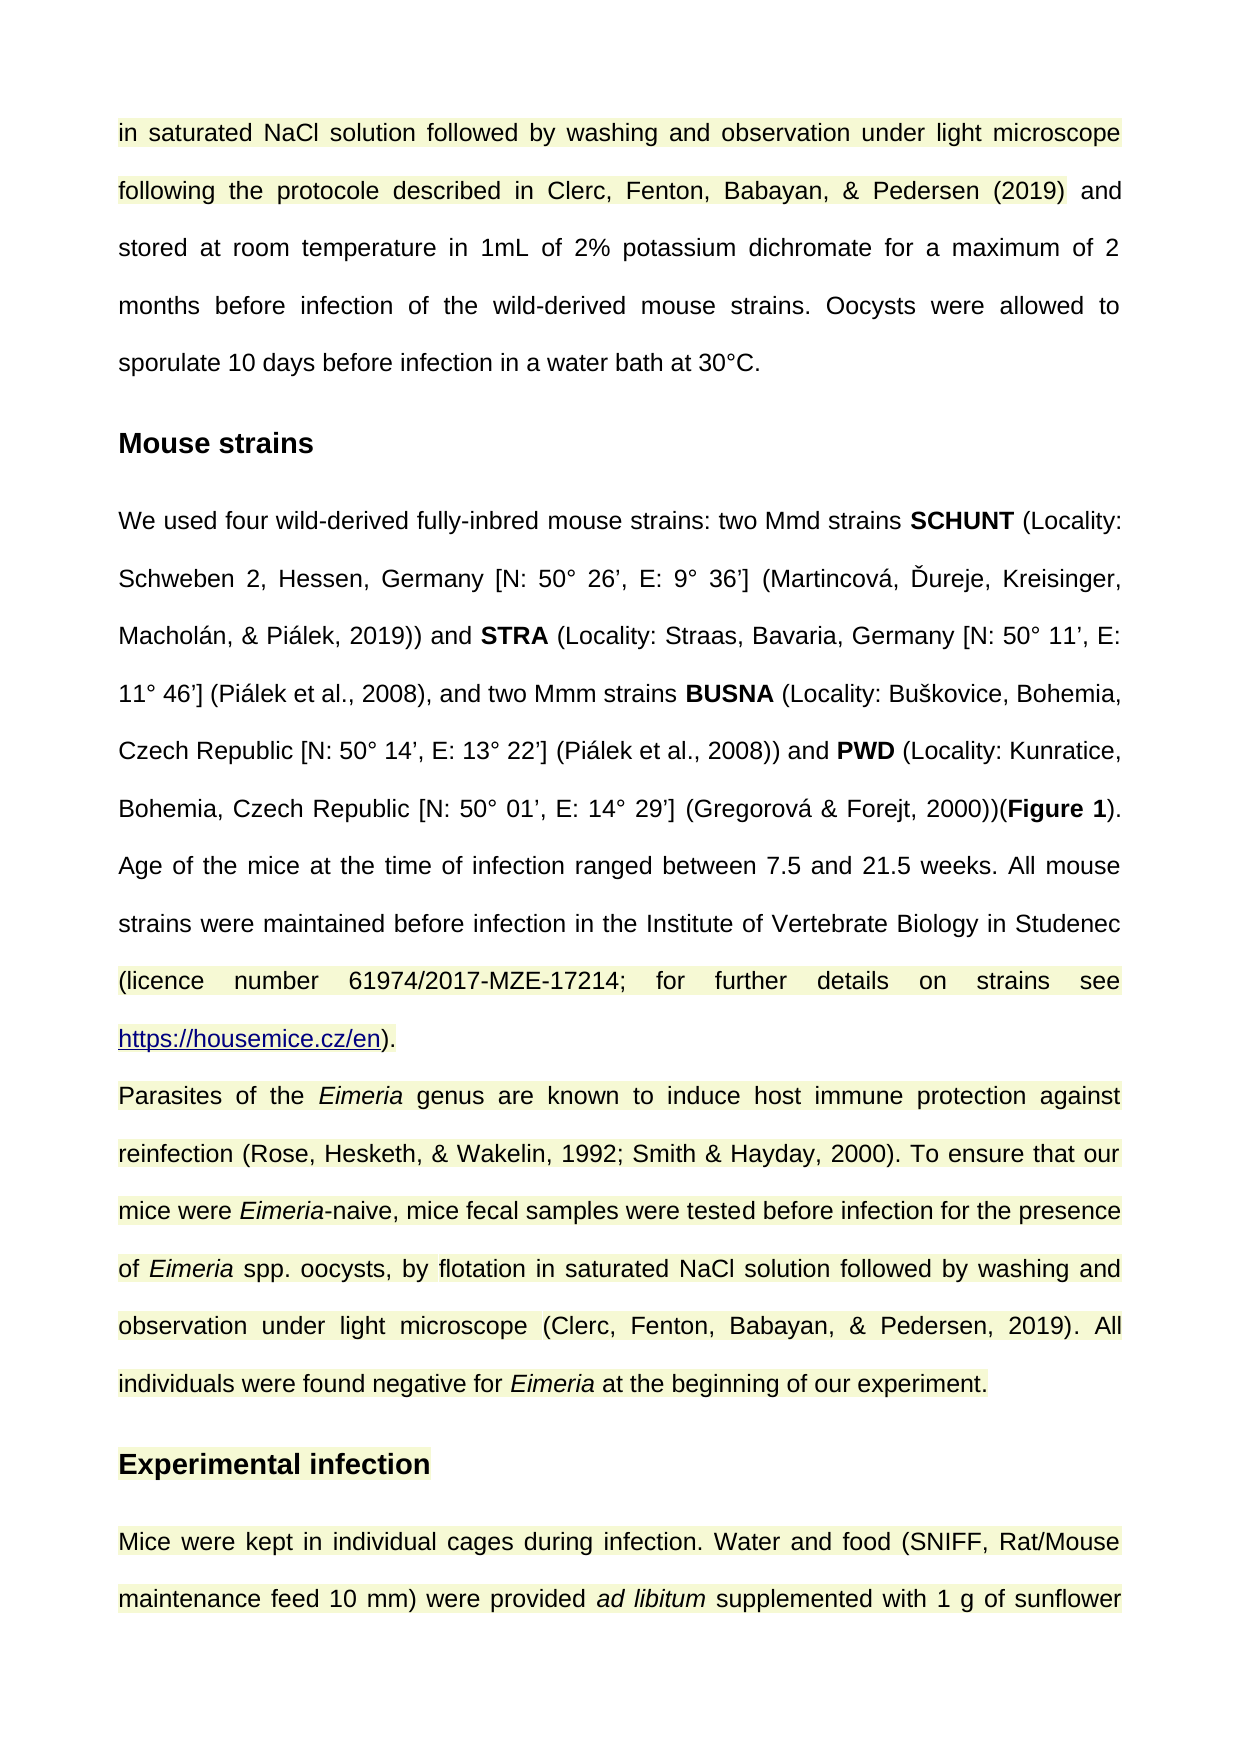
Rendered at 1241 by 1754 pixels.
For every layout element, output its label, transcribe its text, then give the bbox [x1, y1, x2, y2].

text Mice were kept in individual cages during infection. Water and food (SNIFF, Rat/Mouse maintenance feed 10 mm) were provided ad libitum supplemented with 1 g of sunflower [118, 1526, 1122, 1613]
text in saturated NaCl solution followed by washing and observation under light microscope following the protocole described in Clerc, Fenton, Babayan, & Pedersen (2019) and stored at room temperature in 1mL of 2% potassium dichromate for a maximum of 2 months before infection of the wild-derived mouse strains. Oocysts were allowed to sporulate 10 days before infection in a water bath at 30°C. [118, 118, 1122, 377]
subtitle Experimental infection [118, 1447, 1122, 1480]
subtitle Mouse strains [118, 426, 1122, 460]
text We used four wild-derived fully-inbred mouse strains: two Mmd strains SCHUNT (Locality: Schweben 2, Hessen, Germany [N: 50° 26’, E: 9° 36’] (Martincová, Ďureje, Kreisinger, Macholán, & Piálek, 2019)) and STRA (Locality: Straas, Bavaria, Germany [N: 50° 11’, E: 11° 46’] (Piálek et al., 2008), and two Mmm strains BUSNA (Locality: Buškovice, Bohemia, Czech Republic [N: 50° 14’, E: 13° 22’] (Piálek et al., 2008)) and PWD (Locality: Kunratice, Bohemia, Czech Republic [N: 50° 01’, E: 14° 29’] (Gregorová & Forejt, 2000))(Figure 1). Age of the mice at the time of infection ranged between 7.5 and 21.5 weeks. All mouse strains were maintained before infection in the Institute of Vertebrate Biology in Studenec (licence number 61974/2017‐MZE‐17214; for further details on strains see https://housemice.cz/en). [118, 506, 1122, 1052]
text Parasites of the Eimeria genus are known to induce host immune protection against reinfection (Rose, Hesketh, & Wakelin, 1992; Smith & Hayday, 2000). To ensure that our mice were Eimeria-naive, mice fecal samples were tested before infection for the presence of Eimeria spp. oocysts, by flotation in saturated NaCl solution followed by washing and observation under light microscope (Clerc, Fenton, Babayan, & Pedersen, 2019). All individuals were found negative for Eimeria at the beginning of our experiment. [118, 1081, 1122, 1397]
